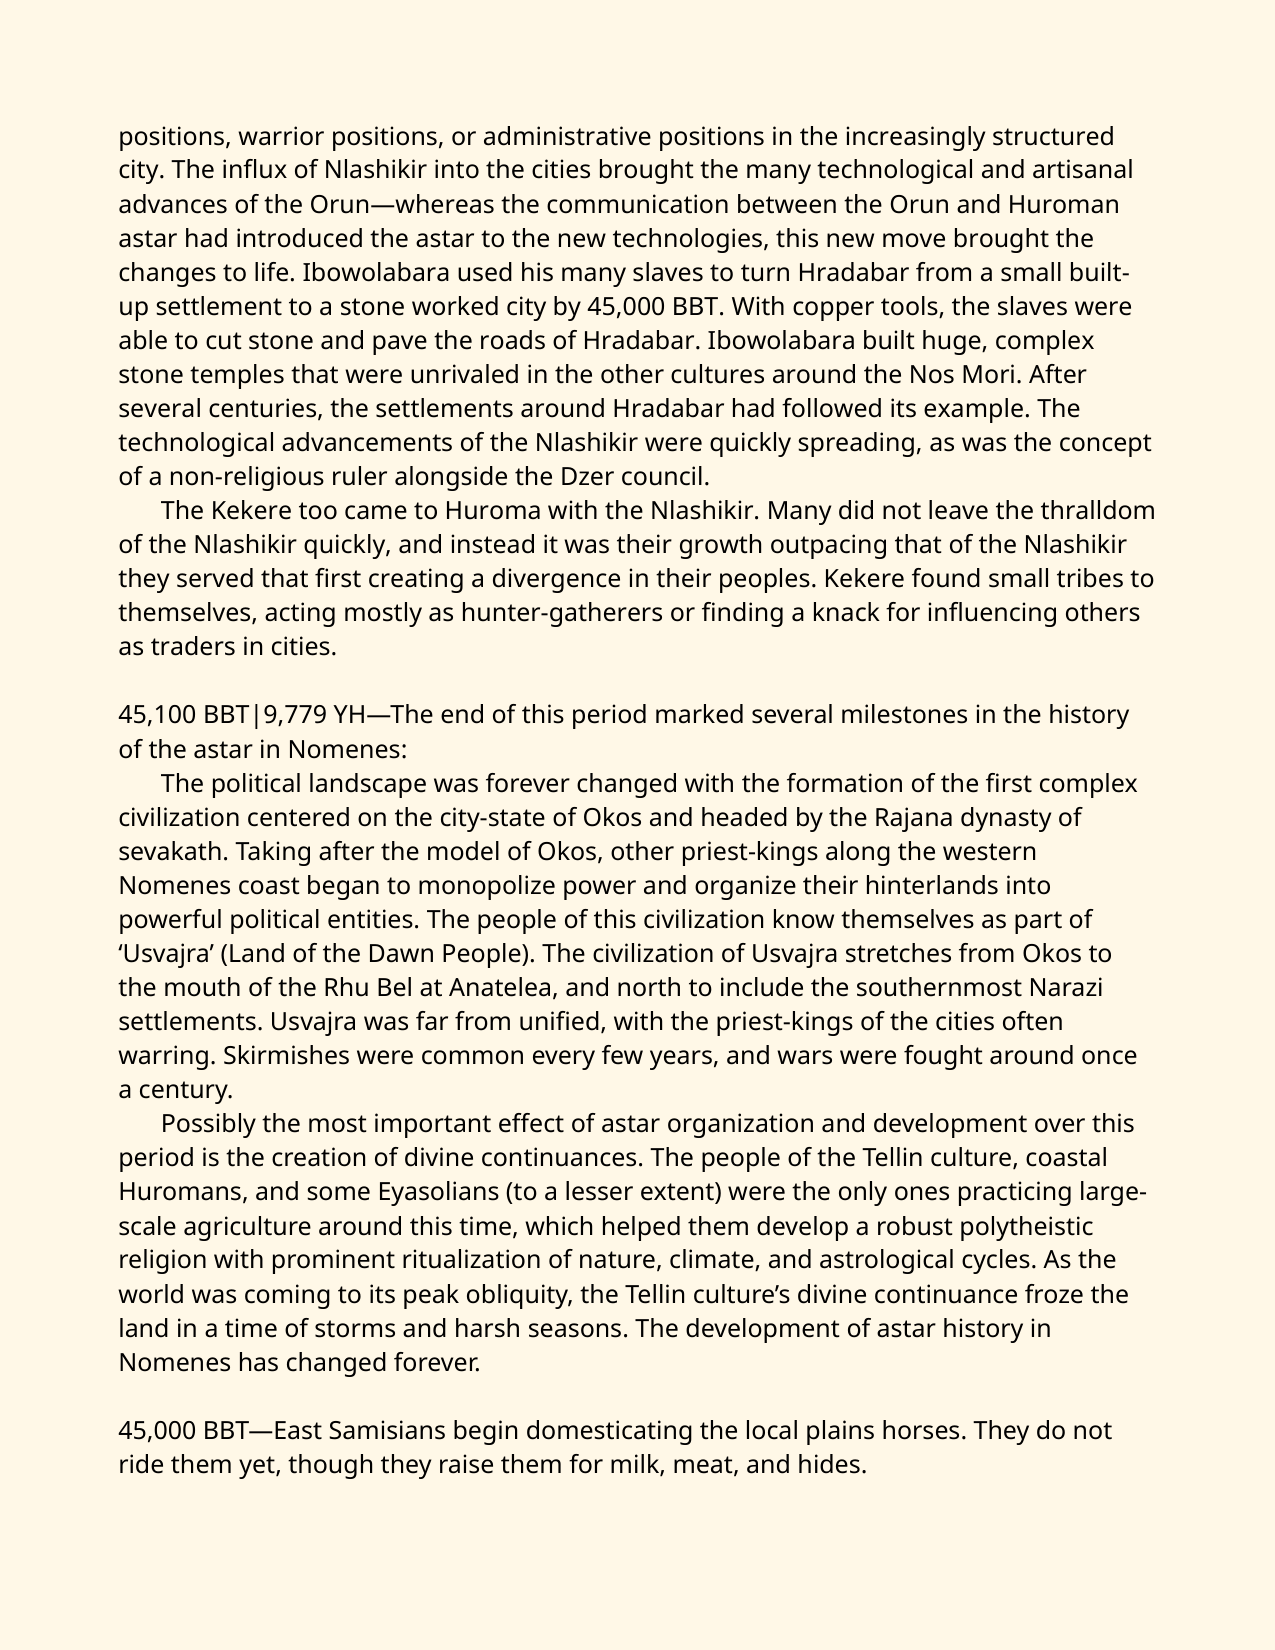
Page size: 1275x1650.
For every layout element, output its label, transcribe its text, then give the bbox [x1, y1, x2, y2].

text 45,100 BBT|9,779 YH—The end of this period marked several milestones in the history of the astar in Nomenes: [118, 697, 1157, 765]
text 45,000 BBT—East Samisians begin domesticating the local plains horses. They do not ride them yet, though they raise them for milk, meat, and hides. [118, 1412, 1157, 1481]
text Possibly the most important effect of astar organization and development over this period is the creation of divine continuances. The people of the Tellin culture, coastal Huromans, and some Eyasolians (to a lesser extent) were the only ones practicing large-scale agriculture around this time, which helped them develop a robust polytheistic religion with prominent ritualization of nature, climate, and astrological cycles. As the world was coming to its peak obliquity, the Tellin culture’s divine continuance froze the land in a time of storms and harsh seasons. The development of astar history in Nomenes has changed forever. [118, 1106, 1157, 1378]
text The Kekere too came to Huroma with the Nlashikir. Many did not leave the thralldom of the Nlashikir quickly, and instead it was their growth outpacing that of the Nlashikir they served that first creating a divergence in their peoples. Kekere found small tribes to themselves, acting mostly as hunter-gatherers or finding a knack for influencing others as traders in cities. [118, 493, 1157, 663]
text positions, warrior positions, or administrative positions in the increasingly structured city. The influx of Nlashikir into the cities brought the many technological and artisanal advances of the Orun—whereas the communication between the Orun and Huroman astar had introduced the astar to the new technologies, this new move brought the changes to life. Ibowolabara used his many slaves to turn Hradabar from a small built-up settlement to a stone worked city by 45,000 BBT. With copper tools, the slaves were able to cut stone and pave the roads of Hradabar. Ibowolabara built huge, complex stone temples that were unrivaled in the other cultures around the Nos Mori. After several centuries, the settlements around Hradabar had followed its example. The technological advancements of the Nlashikir were quickly spreading, as was the concept of a non-religious ruler alongside the Dzer council. [118, 118, 1157, 493]
text The political landscape was forever changed with the formation of the first complex civilization centered on the city-state of Okos and headed by the Rajana dynasty of sevakath. Taking after the model of Okos, other priest-kings along the western Nomenes coast began to monopolize power and organize their hinterlands into powerful political entities. The people of this civilization know themselves as part of ‘Usvajra’ (Land of the Dawn People). The civilization of Usvajra stretches from Okos to the mouth of the Rhu Bel at Anatelea, and north to include the southernmost Narazi settlements. Usvajra was far from unified, with the priest-kings of the cities often warring. Skirmishes were common every few years, and wars were fought around once a century. [118, 765, 1157, 1106]
